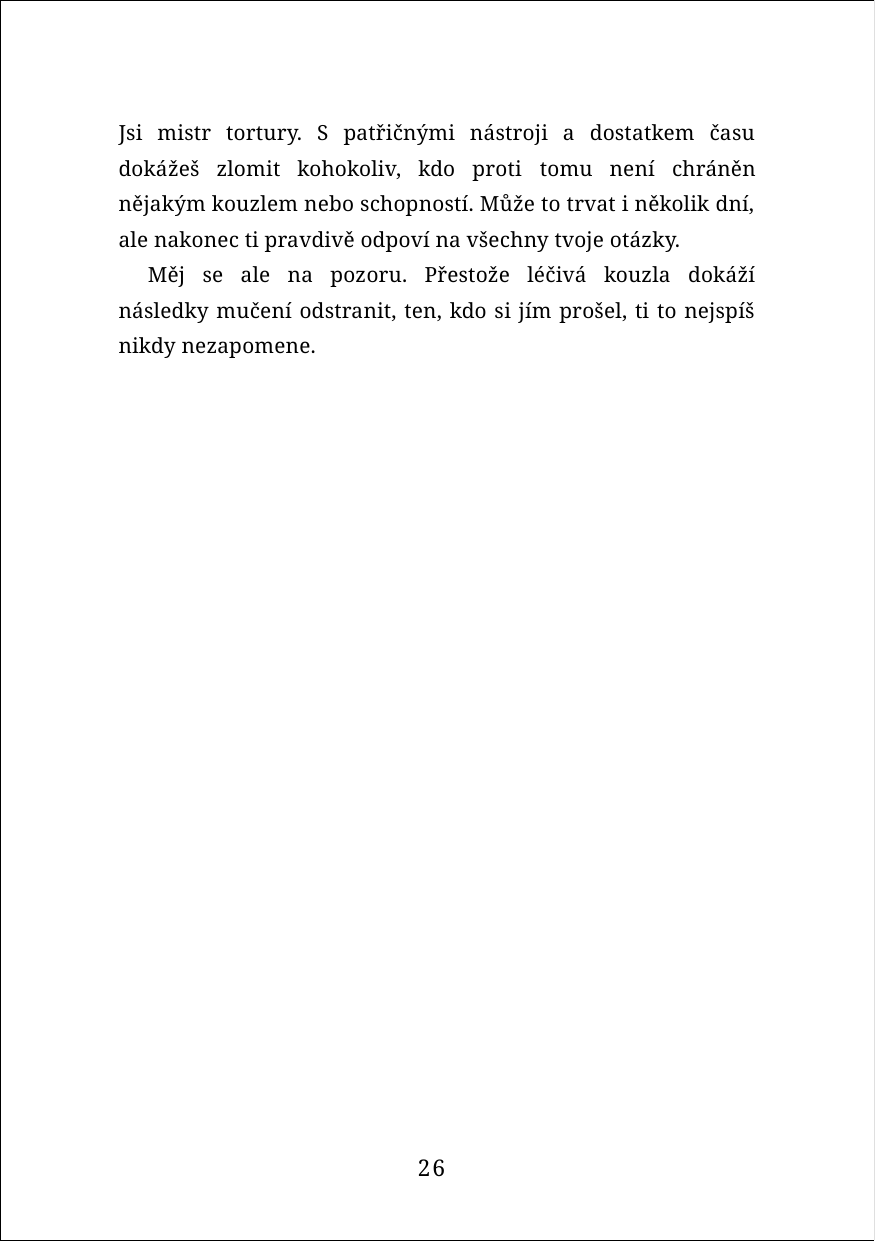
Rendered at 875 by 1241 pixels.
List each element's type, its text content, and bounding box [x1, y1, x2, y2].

text Jsi mistr tortury. S patřičnými nástroji a dostatkem času dokážeš zlomit kohokoliv, kdo proti tomu není chráněn nějakým kouzlem nebo schopností. Může to trvat i několik dní, ale nakonec ti pravdivě odpoví na všechny tvoje otázky. Měj se ale na pozoru. Přestože léčivá kouzla dokáží následky mučení odstranit, ten, kdo si jím prošel, ti to nejspíš nikdy nezapomene. [118, 118, 756, 360]
